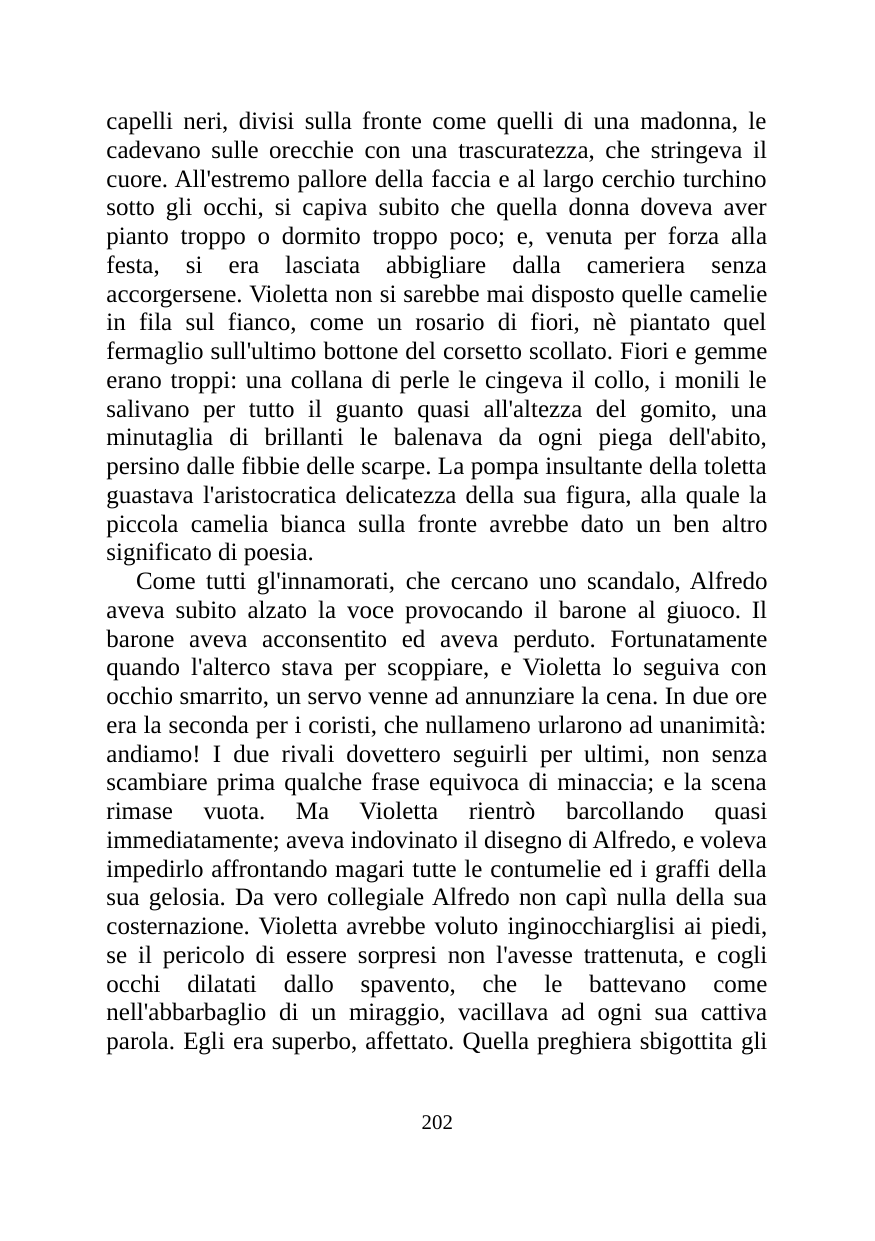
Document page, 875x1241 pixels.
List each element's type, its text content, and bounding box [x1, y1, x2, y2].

text Come tutti gl'innamorati, che cercano uno scandalo, Alfredo aveva subito alzato la voce provocando il barone al giuoco. Il barone aveva acconsentito ed aveva perduto. Fortunatamente quando l'alterco stava per scoppiare, e Violetta lo seguiva con occhio smarrito, un servo venne ad annunziare la cena. In due ore era la seconda per i coristi, che nullameno urlarono ad unanimità: andiamo! I due rivali dovettero seguirli per ultimi, non senza scambiare prima qualche frase equivoca di minaccia; e la scena rimase vuota. Ma Violetta rientrò barcollando quasi immediatamente; aveva indovinato il disegno di Alfredo, e voleva impedirlo affrontando magari tutte le contumelie ed i graffi della sua gelosia. Da vero collegiale Alfredo non capì nulla della sua costernazione. Violetta avrebbe voluto inginocchiarglisi ai piedi, se il pericolo di essere sorpresi non l'avesse trattenuta, e cogli occhi dilatati dallo spavento, che le battevano come nell'abbarbaglio di un miraggio, vacillava ad ogni sua cattiva parola. Egli era superbo, affettato. Quella preghiera sbigottita gli [106, 566, 768, 1055]
text capelli neri, divisi sulla fronte come quelli di una madonna, le cadevano sulle orecchie con una trascuratezza, che stringeva il cuore. All'estremo pallore della faccia e al largo cerchio turchino sotto gli occhi, si capiva subito che quella donna doveva aver pianto troppo o dormito troppo poco; e, venuta per forza alla festa, si era lasciata abbigliare dalla cameriera senza accorgersene. Violetta non si sarebbe mai disposto quelle camelie in fila sul fianco, come un rosario di fiori, nè piantato quel fermaglio sull'ultimo bottone del corsetto scollato. Fiori e gemme erano troppi: una collana di perle le cingeva il collo, i monili le salivano per tutto il guanto quasi all'altezza del gomito, una minutaglia di brillanti le balenava da ogni piega dell'abito, persino dalle fibbie delle scarpe. La pompa insultante della toletta guastava l'aristocratica delicatezza della sua figura, alla quale la piccola camelia bianca sulla fronte avrebbe dato un ben altro significato di poesia. [106, 106, 768, 566]
